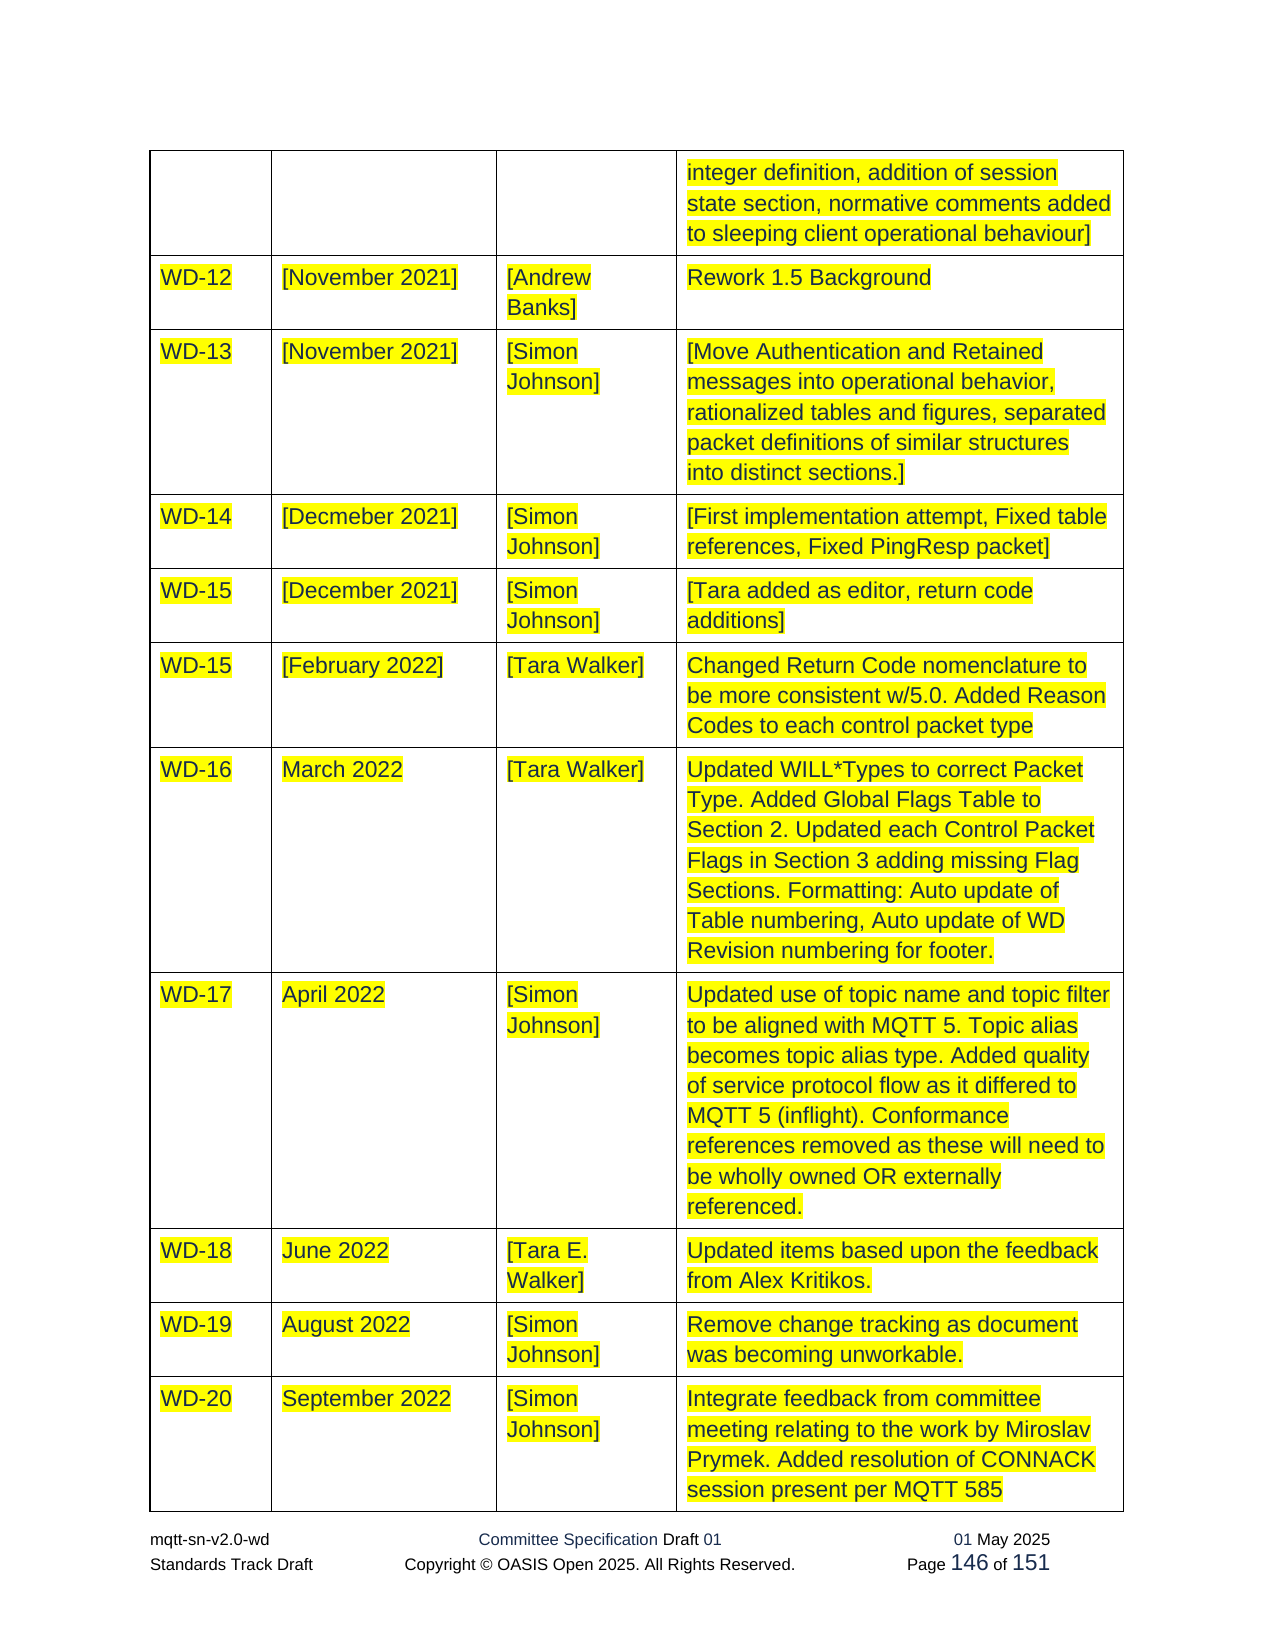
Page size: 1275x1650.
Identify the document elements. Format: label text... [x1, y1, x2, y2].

table_cell August 2022 [272, 1303, 496, 1376]
table_cell April 2022 [272, 973, 496, 1227]
table_cell WD-20 [151, 1377, 271, 1511]
table_cell March 2022 [272, 748, 496, 972]
table_cell WD-15 [151, 643, 271, 747]
table_cell Integrate feedback from committee meeting relating to the work by Miroslav Prymek. Added resolution of CONNACK session present per MQTT 585 [677, 1377, 1123, 1511]
table_cell WD-15 [151, 569, 271, 642]
table_cell Updated use of topic name and topic filter to be aligned with MQTT 5. Topic alias becomes topic alias type. Added quality of service protocol flow as it differed to MQTT 5 (inflight). Conformance references removed as these will need to be wholly owned OR externally referenced. [677, 973, 1123, 1227]
table_cell [Tara Walker] [497, 643, 676, 747]
table_cell [December 2021] [272, 569, 496, 642]
table_cell June 2022 [272, 1229, 496, 1302]
table_cell [Simon Johnson] [497, 973, 676, 1227]
table_cell [November 2021] [272, 330, 496, 494]
table_cell WD-12 [151, 256, 271, 329]
table_cell Rework 1.5 Background [677, 256, 1123, 329]
table_cell WD-13 [151, 330, 271, 494]
table_cell [Simon Johnson] [497, 330, 676, 494]
table_cell [November 2021] [272, 256, 496, 329]
table_cell [Simon Johnson] [497, 495, 676, 568]
table_cell [Decmeber 2021] [272, 495, 496, 568]
table_cell [Simon Johnson] [497, 1303, 676, 1376]
table_cell WD-19 [151, 1303, 271, 1376]
table_cell [Simon Johnson] [497, 1377, 676, 1511]
table_cell [151, 151, 271, 254]
table_cell WD-18 [151, 1229, 271, 1302]
table_cell integer definition, addition of session state section, normative comments added to sleeping client operational behaviour] [677, 151, 1123, 254]
table_cell [Tara E. Walker] [497, 1229, 676, 1302]
table_cell [Tara Walker] [497, 748, 676, 972]
table_cell Updated WILL*Types to correct Packet Type. Added Global Flags Table to Section 2. Updated each Control Packet Flags in Section 3 adding missing Flag Sections. Formatting: Auto update of Table numbering, Auto update of WD Revision numbering for footer. [677, 748, 1123, 972]
table_cell WD-17 [151, 973, 271, 1227]
table_cell [Tara added as editor, return code additions] [677, 569, 1123, 642]
table_cell [272, 151, 496, 254]
table_cell WD-16 [151, 748, 271, 972]
table_cell Remove change tracking as document was becoming unworkable. [677, 1303, 1123, 1376]
table_cell September 2022 [272, 1377, 496, 1511]
table_cell WD-14 [151, 495, 271, 568]
table_cell [Simon Johnson] [497, 569, 676, 642]
table_cell Changed Return Code nomenclature to be more consistent w/5.0. Added Reason Codes to each control packet type [677, 643, 1123, 747]
table_cell [497, 151, 676, 254]
table_cell [Move Authentication and Retained messages into operational behavior, rationalized tables and figures, separated packet definitions of similar structures into distinct sections.] [677, 330, 1123, 494]
table_cell [Andrew Banks] [497, 256, 676, 329]
table_cell [First implementation attempt, Fixed table references, Fixed PingResp packet] [677, 495, 1123, 568]
table_cell Updated items based upon the feedback from Alex Kritikos. [677, 1229, 1123, 1302]
table_cell [February 2022] [272, 643, 496, 747]
